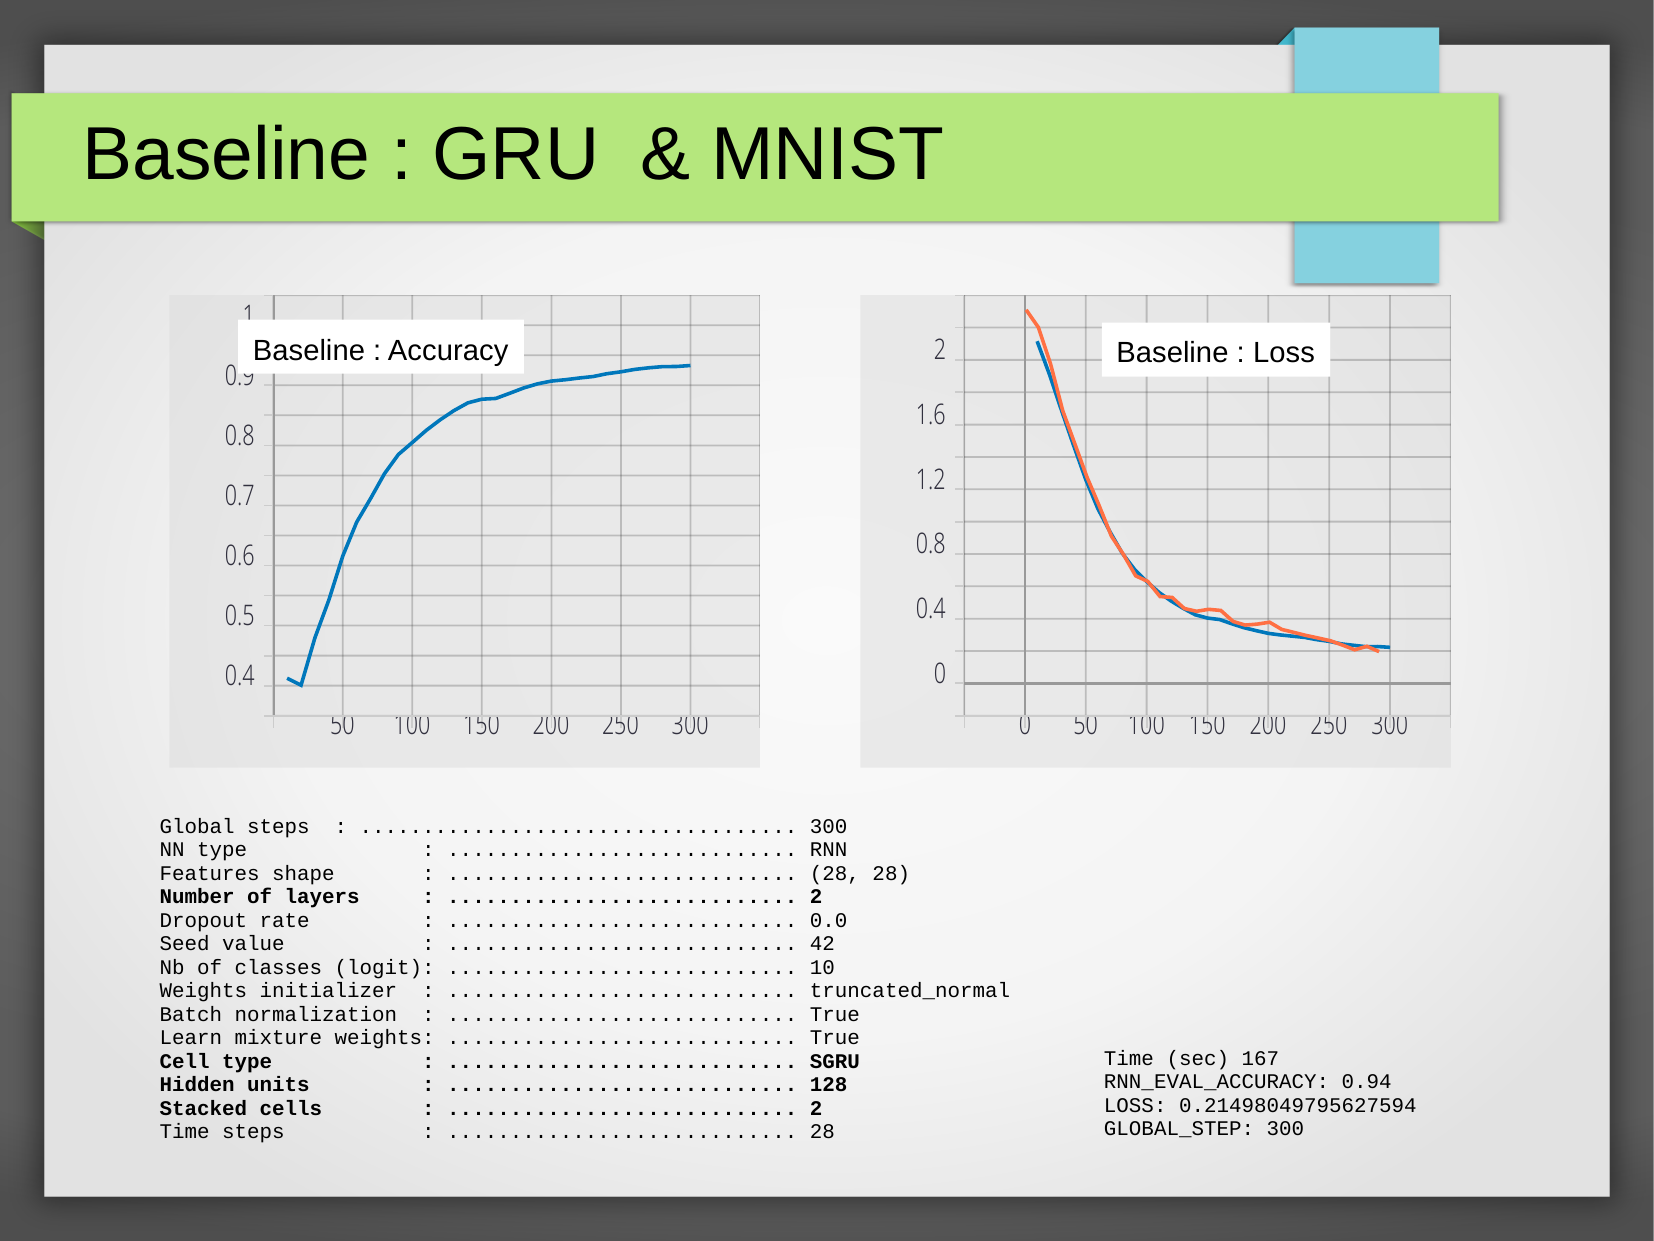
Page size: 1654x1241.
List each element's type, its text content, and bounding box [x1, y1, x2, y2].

text_box Baseline : Accuracy [238, 319, 524, 374]
text_box Global steps : ................................... 300 NN type : ............................ RNN Features shape : ............................ (28, 28) Number of layers : ............................ 2 Dropout rate : ............................ 0.0 Seed value : ............................ 42 Nb of classes (logit): ............................ 10 Weights initializer : ............................ truncated_normal Batch normalization : ............................ True Learn mixture weights: ............................ True Cell type : ............................ SGRU Hidden units : ............................ 128 Stacked cells : ............................ 2 Time steps : ............................ 28 [144, 808, 1038, 1160]
title Baseline : GRU & MNIST [82, 94, 1264, 213]
picture [0, 0, 1654, 1241]
text_box Time (sec) 167 RNN_EVAL_ACCURACY: 0.94 LOSS: 0.21498049795627594 GLOBAL_STEP: 300 [1089, 1040, 1465, 1150]
text_box Baseline : Loss [1101, 322, 1331, 377]
